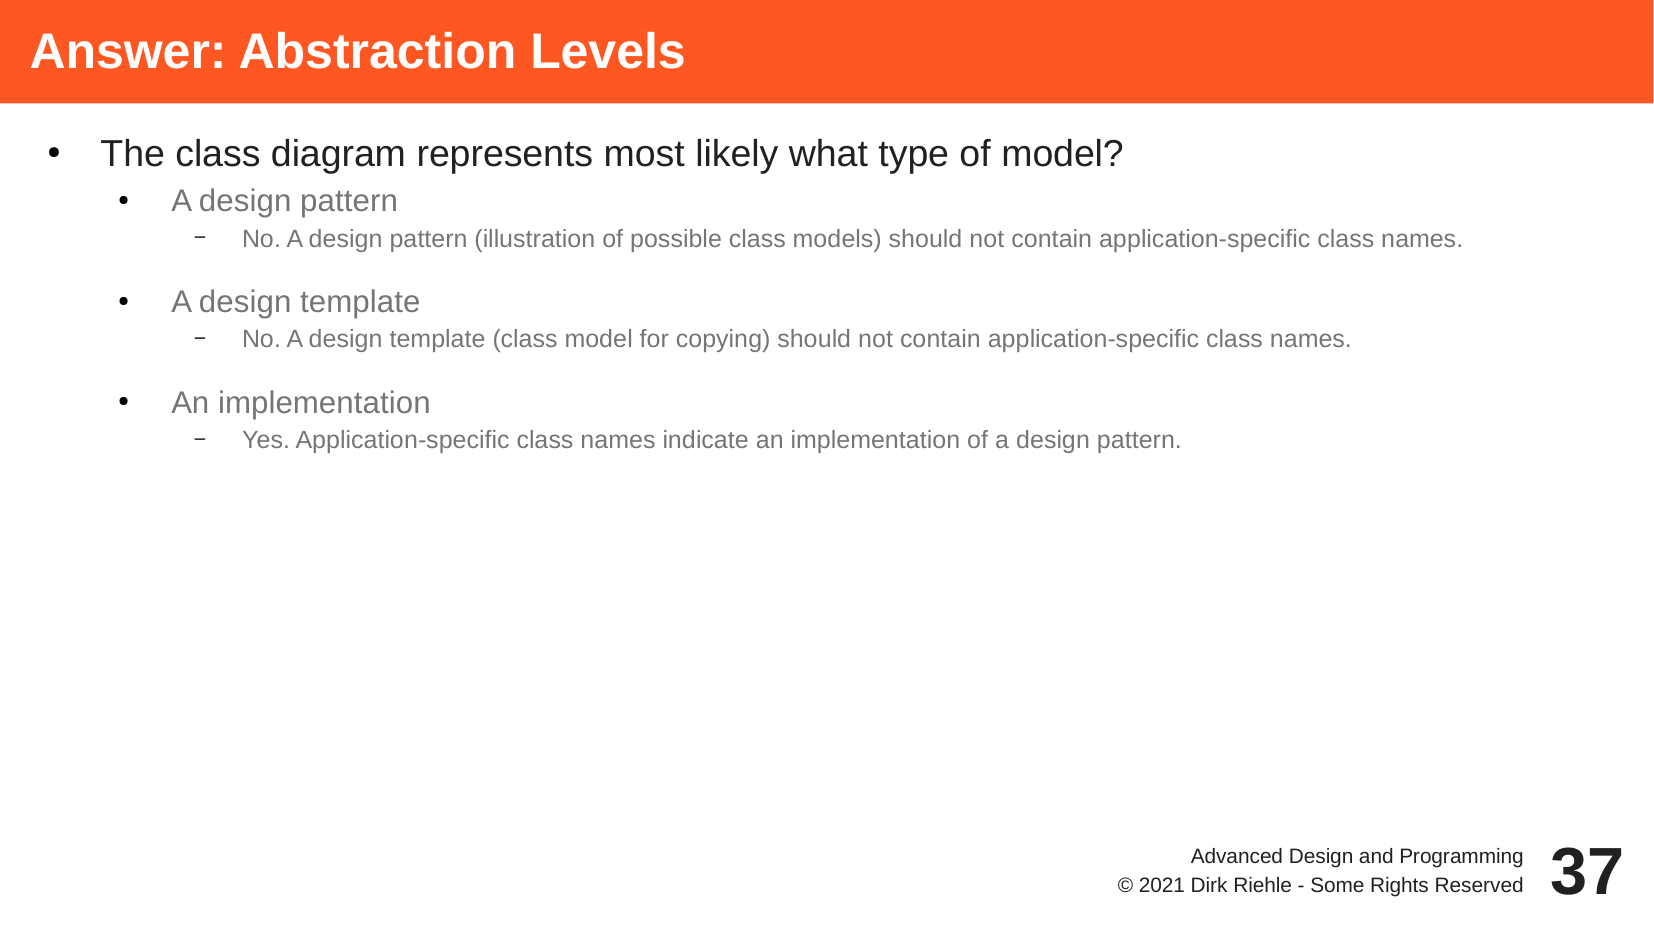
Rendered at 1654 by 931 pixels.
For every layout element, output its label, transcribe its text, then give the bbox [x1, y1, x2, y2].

title Answer: Abstraction Levels [0, 0, 1654, 104]
list The class diagram represents most likely what type of model? A design pattern No. A design pattern (illustration of possible class models) should not contain application-specific class names. A design template No. A design template (class model for copying) should not contain application-specific class names. An implementation Yes. Application-specific class names indicate an implementation of a design pattern. [29, 132, 1625, 813]
